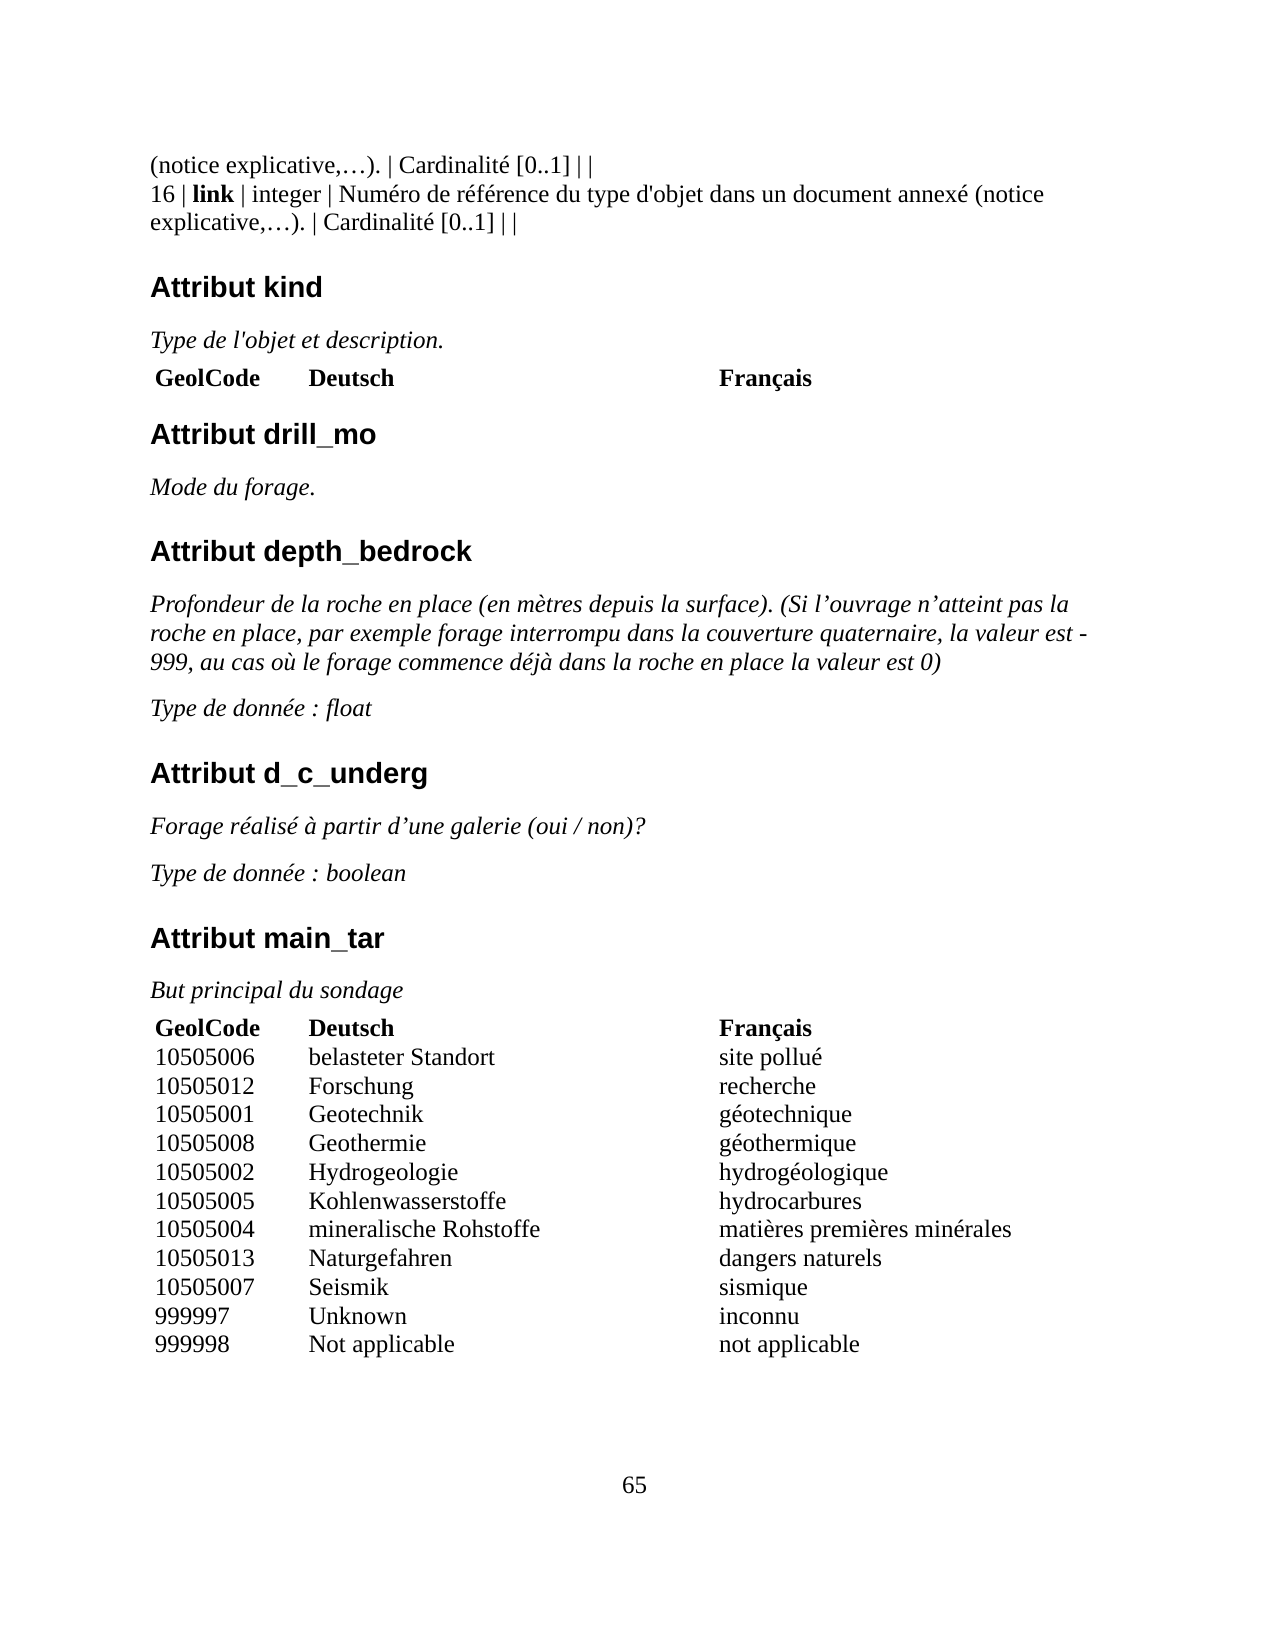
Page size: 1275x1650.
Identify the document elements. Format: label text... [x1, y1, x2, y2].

table_cell Hydrogeologie [304, 1157, 714, 1186]
table_cell Not applicable [304, 1330, 714, 1358]
table_cell Forschung [304, 1071, 714, 1099]
table_cell 10505013 [150, 1243, 304, 1272]
table_header GeolCode [150, 363, 304, 392]
text Mode du forage. [150, 472, 1125, 500]
table_cell 10505002 [150, 1157, 304, 1186]
table_cell sismique [714, 1272, 1125, 1301]
text Type de donnée : float [150, 693, 1125, 722]
table_cell site pollué [714, 1042, 1125, 1071]
table_cell hydrocarbures [714, 1186, 1125, 1214]
text Type de l'objet et description. [150, 325, 1125, 354]
subtitle Attribut d_c_underg [150, 756, 1125, 790]
table_header Deutsch [304, 363, 714, 392]
table_cell Geothermie [304, 1128, 714, 1157]
table_cell inconnu [714, 1301, 1125, 1329]
subtitle Attribut kind [150, 270, 1125, 304]
table_cell 10505001 [150, 1100, 304, 1128]
table_header Français [714, 1013, 1125, 1042]
subtitle Attribut depth_bedrock [150, 534, 1125, 568]
table_header GeolCode [150, 1013, 304, 1042]
table_cell 10505004 [150, 1215, 304, 1243]
table_cell 10505005 [150, 1186, 304, 1214]
table_cell hydrogéologique [714, 1157, 1125, 1186]
table_cell 10505008 [150, 1128, 304, 1157]
table_cell 10505006 [150, 1042, 304, 1071]
table_cell Geotechnik [304, 1100, 714, 1128]
table_cell 10505012 [150, 1071, 304, 1099]
table_cell 10505007 [150, 1272, 304, 1301]
text Type de donnée : boolean [150, 858, 1125, 887]
subtitle Attribut main_tar [150, 921, 1125, 954]
table_cell géotechnique [714, 1100, 1125, 1128]
table_cell matières premières minérales [714, 1215, 1125, 1243]
table_cell 999997 [150, 1301, 304, 1329]
table_cell Naturgefahren [304, 1243, 714, 1272]
table_header Français [714, 363, 1125, 392]
subtitle Attribut drill_mo [150, 417, 1125, 450]
table_cell dangers naturels [714, 1243, 1125, 1272]
text Profondeur de la roche en place (en mètres depuis la surface). (Si l’ouvrage n’atteint pas la roche en place, par exemple forage interrompu dans la couverture quaternaire, la valeur est -999, au cas où le forage commence déjà dans la roche en place la valeur est 0) [150, 589, 1125, 676]
table_cell belasteter Standort [304, 1042, 714, 1071]
table_cell mineralische Rohstoffe [304, 1215, 714, 1243]
table_cell not applicable [714, 1330, 1125, 1358]
text (notice explicative,…). | Cardinalité [0..1] | | 16 | link | integer | Numéro de référence du type d'objet dans un document annexé (notice explicative,…). | Cardinalité [0..1] | | [150, 150, 1125, 236]
table_cell Kohlenwasserstoffe [304, 1186, 714, 1214]
table_cell recherche [714, 1071, 1125, 1099]
text But principal du sondage [150, 976, 1125, 1004]
table_cell Seismik [304, 1272, 714, 1301]
table_cell géothermique [714, 1128, 1125, 1157]
text Forage réalisé à partir d’une galerie (oui / non)? [150, 811, 1125, 840]
table_cell 999998 [150, 1330, 304, 1358]
table_header Deutsch [304, 1013, 714, 1042]
table_cell Unknown [304, 1301, 714, 1329]
